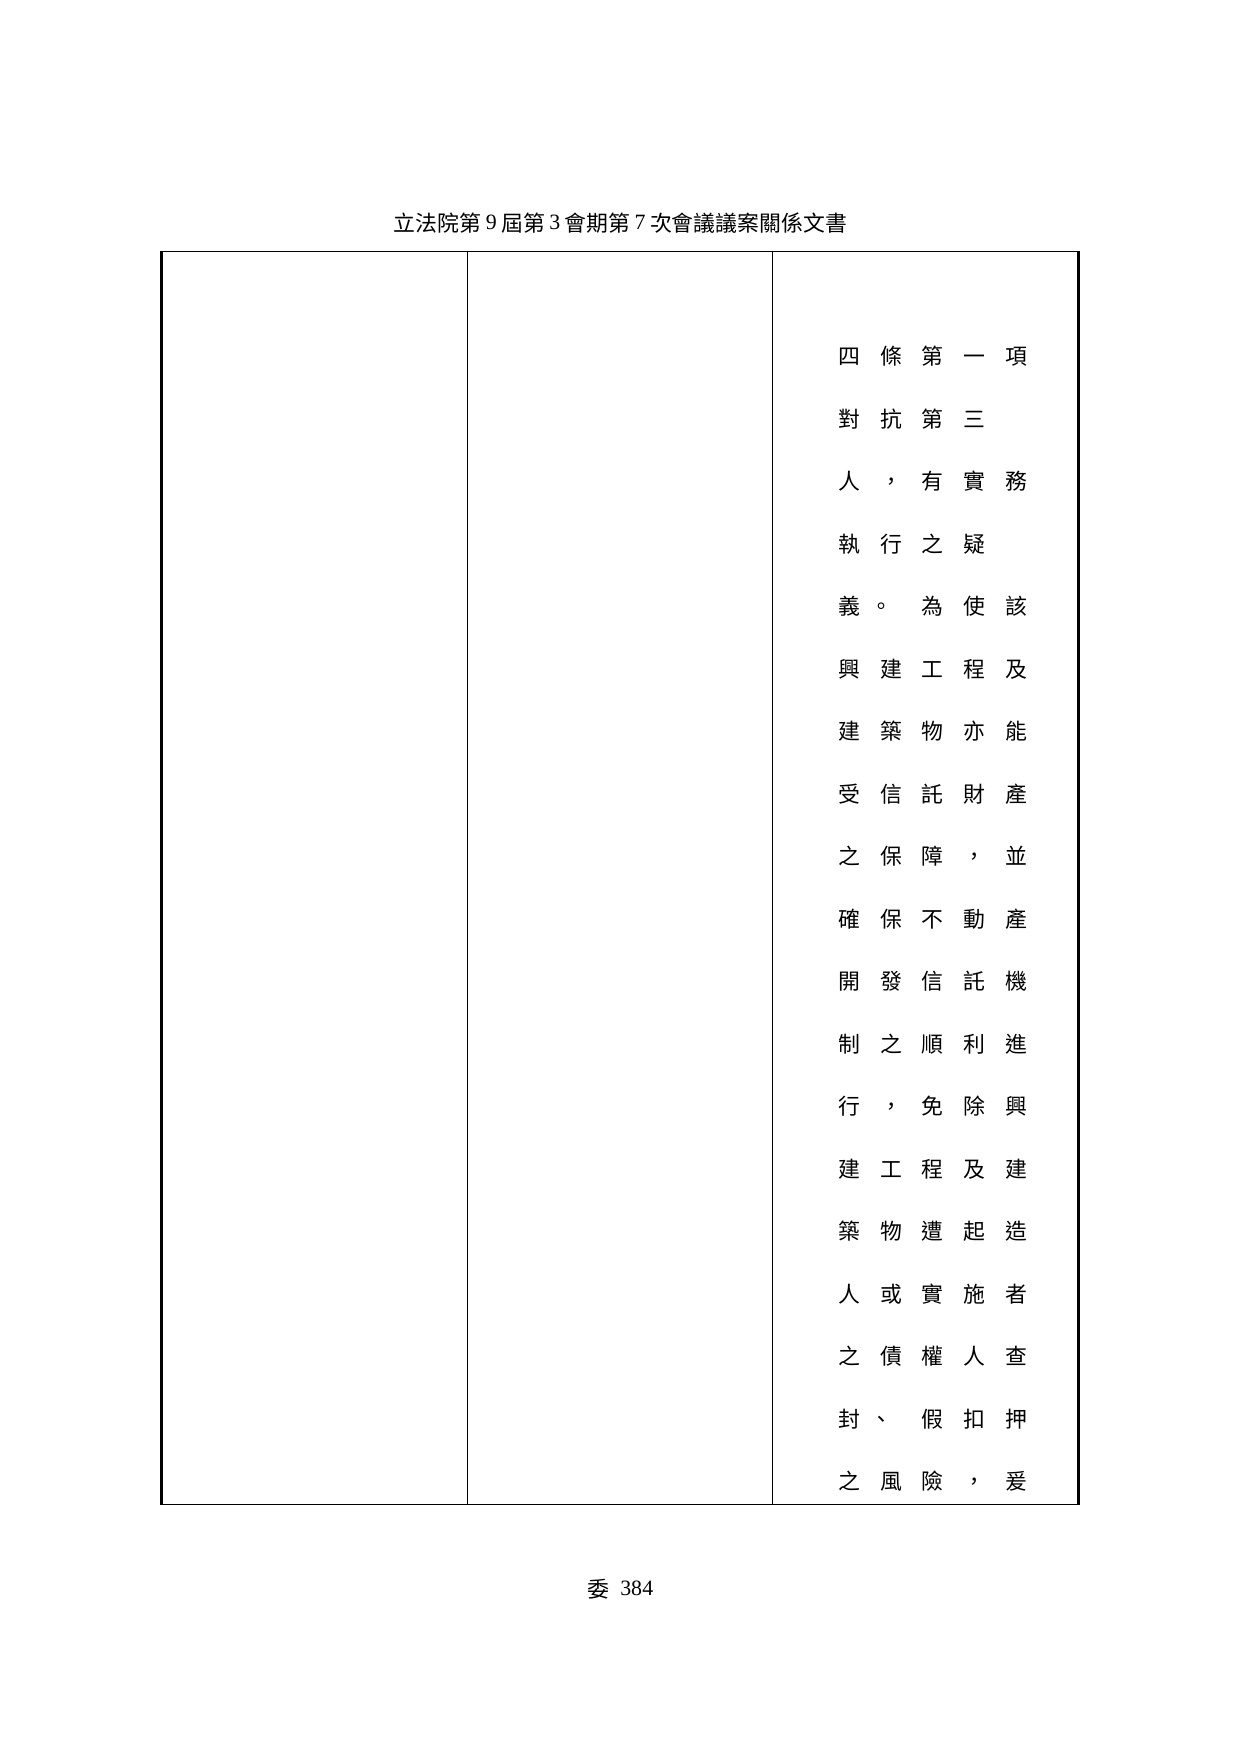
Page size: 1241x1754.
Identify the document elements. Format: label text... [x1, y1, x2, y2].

table_cell [468, 252, 772, 1504]
table_cell [163, 252, 467, 1504]
table_cell 四條第一項對抗第三人，有實務執行之疑義。為使該興建工程及建築物亦能受信託財產之保障，並確保不動產開發信託機制之順利進行，免除興建工程及建築物遭起造人或實施者之債權人查封、假扣押之風險，爰 [773, 252, 1077, 1504]
